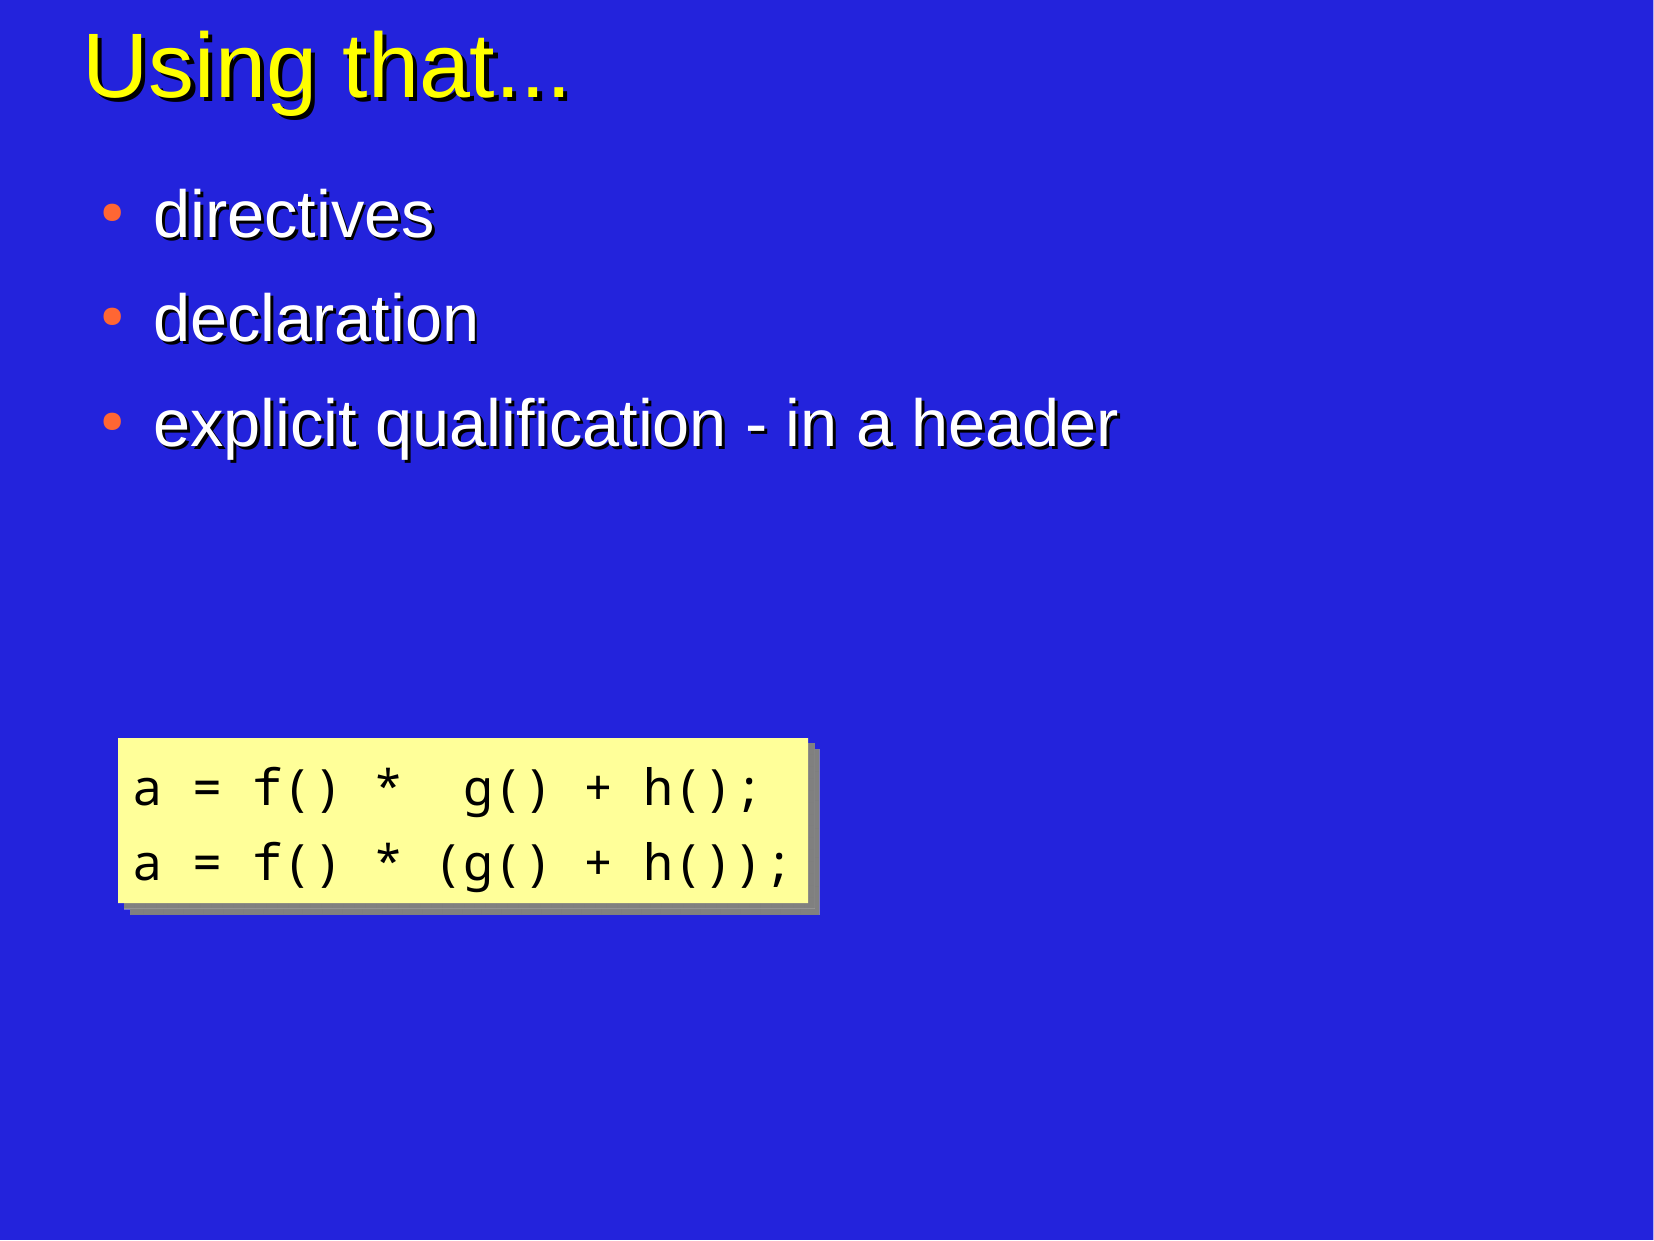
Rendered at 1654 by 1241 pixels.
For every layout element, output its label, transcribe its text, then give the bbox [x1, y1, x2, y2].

list directives declaration explicit qualification - in a header [82, 177, 1571, 1182]
title Using that... [82, 2, 1571, 130]
text_box a = f() * g() + h(); a = f() * (g() + h()); [118, 738, 809, 904]
